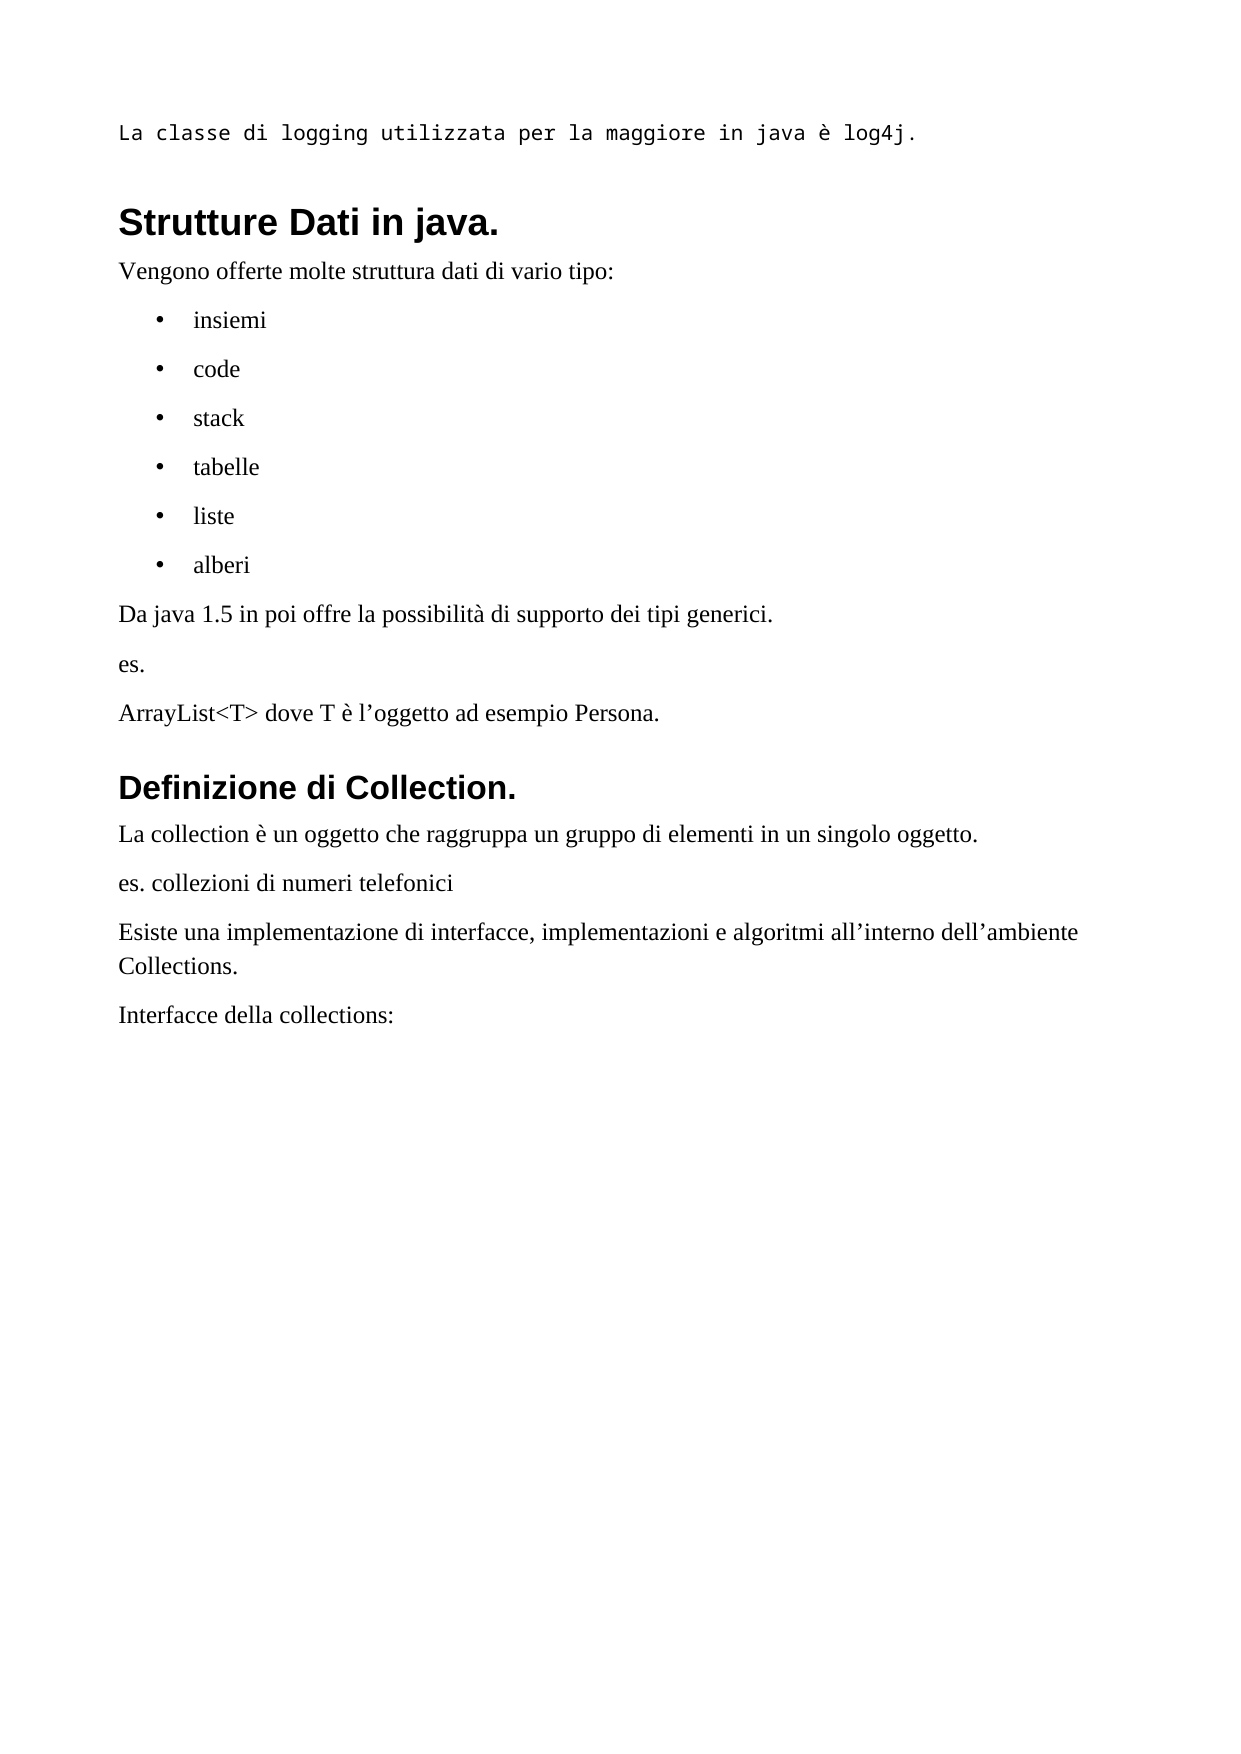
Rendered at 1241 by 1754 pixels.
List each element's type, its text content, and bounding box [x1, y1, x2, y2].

list tabelle [156, 452, 1122, 481]
list liste [156, 501, 1122, 530]
text ArrayList<T> dove T è l’oggetto ad esempio Persona. [118, 698, 1122, 726]
list stack [156, 403, 1122, 432]
text Vengono offerte molte struttura dati di vario tipo: [118, 256, 1122, 285]
list code [156, 354, 1122, 383]
subtitle Strutture Dati in java. [118, 200, 1122, 244]
text Interfacce della collections: [118, 1000, 1122, 1029]
text es. [118, 649, 1122, 677]
list alberi [156, 551, 1122, 579]
text La classe di logging utilizzata per la maggiore in java è log4j. [118, 118, 1122, 147]
text Da java 1.5 in poi offre la possibilità di supporto dei tipi generici. [118, 599, 1122, 628]
text es. collezioni di numeri telefonici [118, 868, 1122, 897]
list insiemi [156, 305, 1122, 334]
text La collection è un oggetto che raggruppa un gruppo di elementi in un singolo oggetto. [118, 819, 1122, 847]
subtitle Definizione di Collection. [118, 768, 1122, 806]
text Esiste una implementazione di interfacce, implementazioni e algoritmi all’interno dell’ambiente Collections. [118, 917, 1122, 980]
